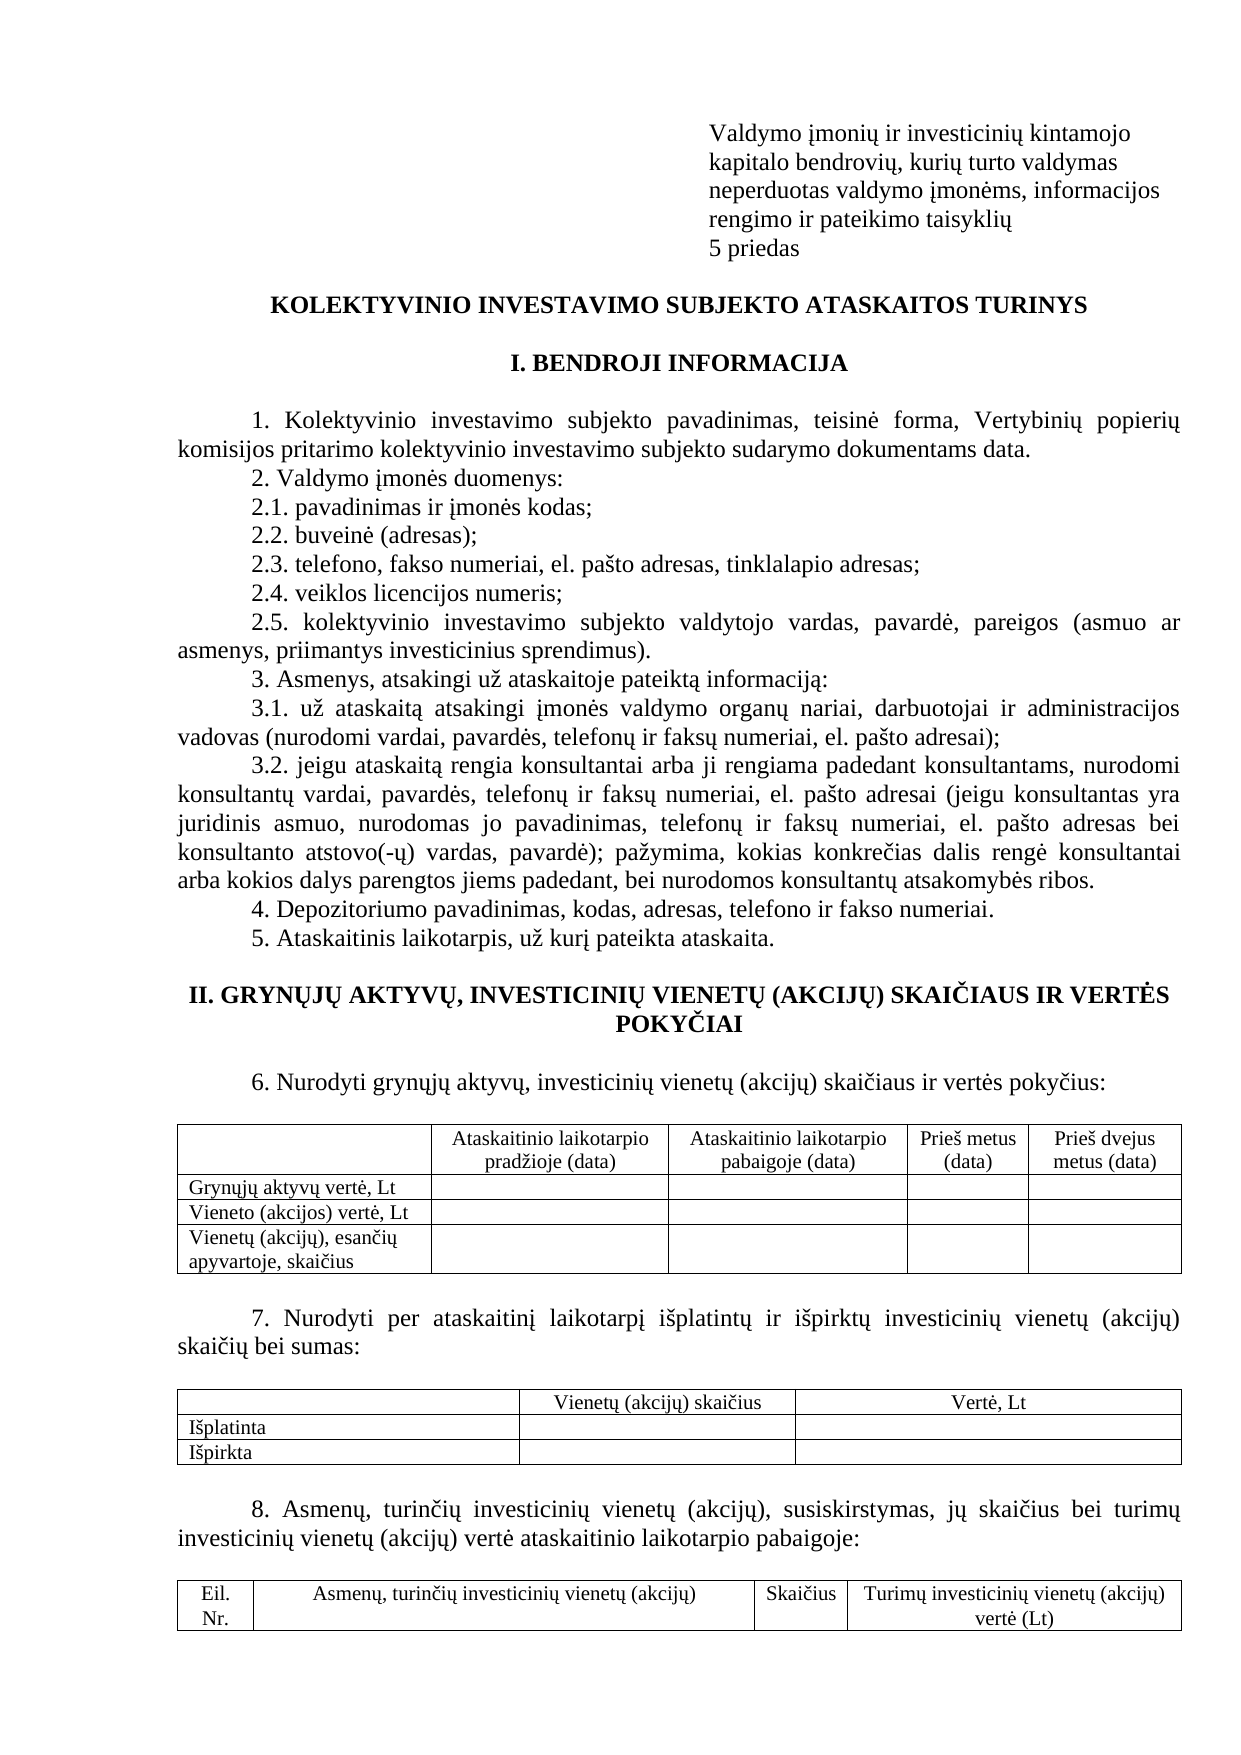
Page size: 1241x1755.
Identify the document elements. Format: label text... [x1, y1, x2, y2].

table_header Ataskaitinio laikotarpio pabaigoje (data) [669, 1125, 907, 1173]
table_header Asmenų, turinčių investicinių vienetų (akcijų) [254, 1581, 754, 1629]
table_header [178, 1125, 431, 1173]
table_cell [908, 1225, 1028, 1273]
table_cell [520, 1440, 795, 1464]
table_cell Vienetų (akcijų), esančių apyvartoje, skaičius [178, 1225, 431, 1273]
text neperduotas valdymo įmonėms, informacijos [177, 176, 1181, 204]
table_cell [796, 1415, 1181, 1439]
table_cell Vieneto (akcijos) vertė, Lt [178, 1200, 431, 1224]
table_cell [1029, 1200, 1181, 1224]
table_cell [669, 1175, 907, 1199]
text 2. Valdymo įmonės duomenys: [177, 463, 1181, 492]
text KOLEKTYVINIO INVESTAVIMO SUBJEKTO ATASKAITOS TURINYS [177, 291, 1181, 319]
text II. GRYNŲJŲ AKTYVŲ, INVESTICINIŲ VIENETŲ (AKCIJŲ) SKAIČIAUS IR VERTĖS POKYČIAI [177, 981, 1181, 1038]
text 7. Nurodyti per ataskaitinį laikotarpį išplatintų ir išpirktų investicinių vienetų (akcijų) skaičių bei sumas: [177, 1303, 1181, 1360]
text 4. Depozitoriumo pavadinimas, kodas, adresas, telefono ir fakso numeriai. [177, 894, 1181, 923]
table_cell [796, 1440, 1181, 1464]
text 2.5. kolektyvinio investavimo subjekto valdytojo vardas, pavardė, pareigos (asmuo ar asmenys, priimantys investicinius sprendimus). [177, 607, 1181, 664]
table_header Turimų investicinių vienetų (akcijų) vertė (Lt) [848, 1581, 1181, 1629]
table_cell Išpirkta [178, 1440, 519, 1464]
table_cell [669, 1200, 907, 1224]
table_cell Grynųjų aktyvų vertė, Lt [178, 1175, 431, 1199]
text rengimo ir pateikimo taisyklių [177, 204, 1181, 233]
text 3.2. jeigu ataskaitą rengia konsultantai arba ji rengiama padedant konsultantams, nurodomi konsultantų vardai, pavardės, telefonų ir faksų numeriai, el. pašto adresai (jeigu konsultantas yra juridinis asmuo, nurodomas jo pavadinimas, telefonų ir faksų numeriai, el. pašto adresas bei konsultanto atstovo(-ų) vardas, pavardė); pažymima, kokias konkrečias dalis rengė konsultantai arba kokios dalys parengtos jiems padedant, bei nurodomos konsultantų atsakomybės ribos. [177, 751, 1181, 894]
text I. BENDROJI INFORMACIJA [177, 348, 1181, 377]
table_header Vienetų (akcijų) skaičius [520, 1390, 795, 1414]
table_header Prieš dvejus metus (data) [1029, 1125, 1181, 1173]
text 5. Ataskaitinis laikotarpis, už kurį pateikta ataskaita. [177, 923, 1181, 952]
table_cell [432, 1200, 668, 1224]
text 2.1. pavadinimas ir įmonės kodas; [177, 492, 1181, 521]
text 2.2. buveinė (adresas); [177, 521, 1181, 549]
table_cell [432, 1175, 668, 1199]
text 2.4. veiklos licencijos numeris; [177, 578, 1181, 607]
table_cell [432, 1225, 668, 1273]
text 3.1. už ataskaitą atsakingi įmonės valdymo organų nariai, darbuotojai ir administracijos vadovas (nurodomi vardai, pavardės, telefonų ir faksų numeriai, el. pašto adresai); [177, 693, 1181, 751]
table_cell [520, 1415, 795, 1439]
text 8. Asmenų, turinčių investicinių vienetų (akcijų), susiskirstymas, jų skaičius bei turimų investicinių vienetų (akcijų) vertė ataskaitinio laikotarpio pabaigoje: [177, 1494, 1181, 1552]
table_header Vertė, Lt [796, 1390, 1181, 1414]
table_header Ataskaitinio laikotarpio pradžioje (data) [432, 1125, 668, 1173]
text 2.3. telefono, fakso numeriai, el. pašto adresas, tinklalapio adresas; [177, 549, 1181, 578]
table_cell [669, 1225, 907, 1273]
text Valdymo įmonių ir investicinių kintamojo [709, 118, 1181, 147]
text kapitalo bendrovių, kurių turto valdymas [177, 147, 1181, 176]
table_header Skaičius [755, 1581, 847, 1629]
text 6. Nurodyti grynųjų aktyvų, investicinių vienetų (akcijų) skaičiaus ir vertės pokyčius: [177, 1067, 1181, 1096]
table_cell [908, 1200, 1028, 1224]
table_cell [1029, 1225, 1181, 1273]
table_header [178, 1390, 519, 1414]
table_cell Išplatinta [178, 1415, 519, 1439]
text 1. Kolektyvinio investavimo subjekto pavadinimas, teisinė forma, Vertybinių popierių komisijos pritarimo kolektyvinio investavimo subjekto sudarymo dokumentams data. [177, 406, 1181, 463]
table_header Eil. Nr. [178, 1581, 253, 1629]
text 3. Asmenys, atsakingi už ataskaitoje pateiktą informaciją: [177, 664, 1181, 693]
table_header Prieš metus (data) [908, 1125, 1028, 1173]
table_cell [908, 1175, 1028, 1199]
text 5 priedas [177, 233, 1181, 262]
table_cell [1029, 1175, 1181, 1199]
